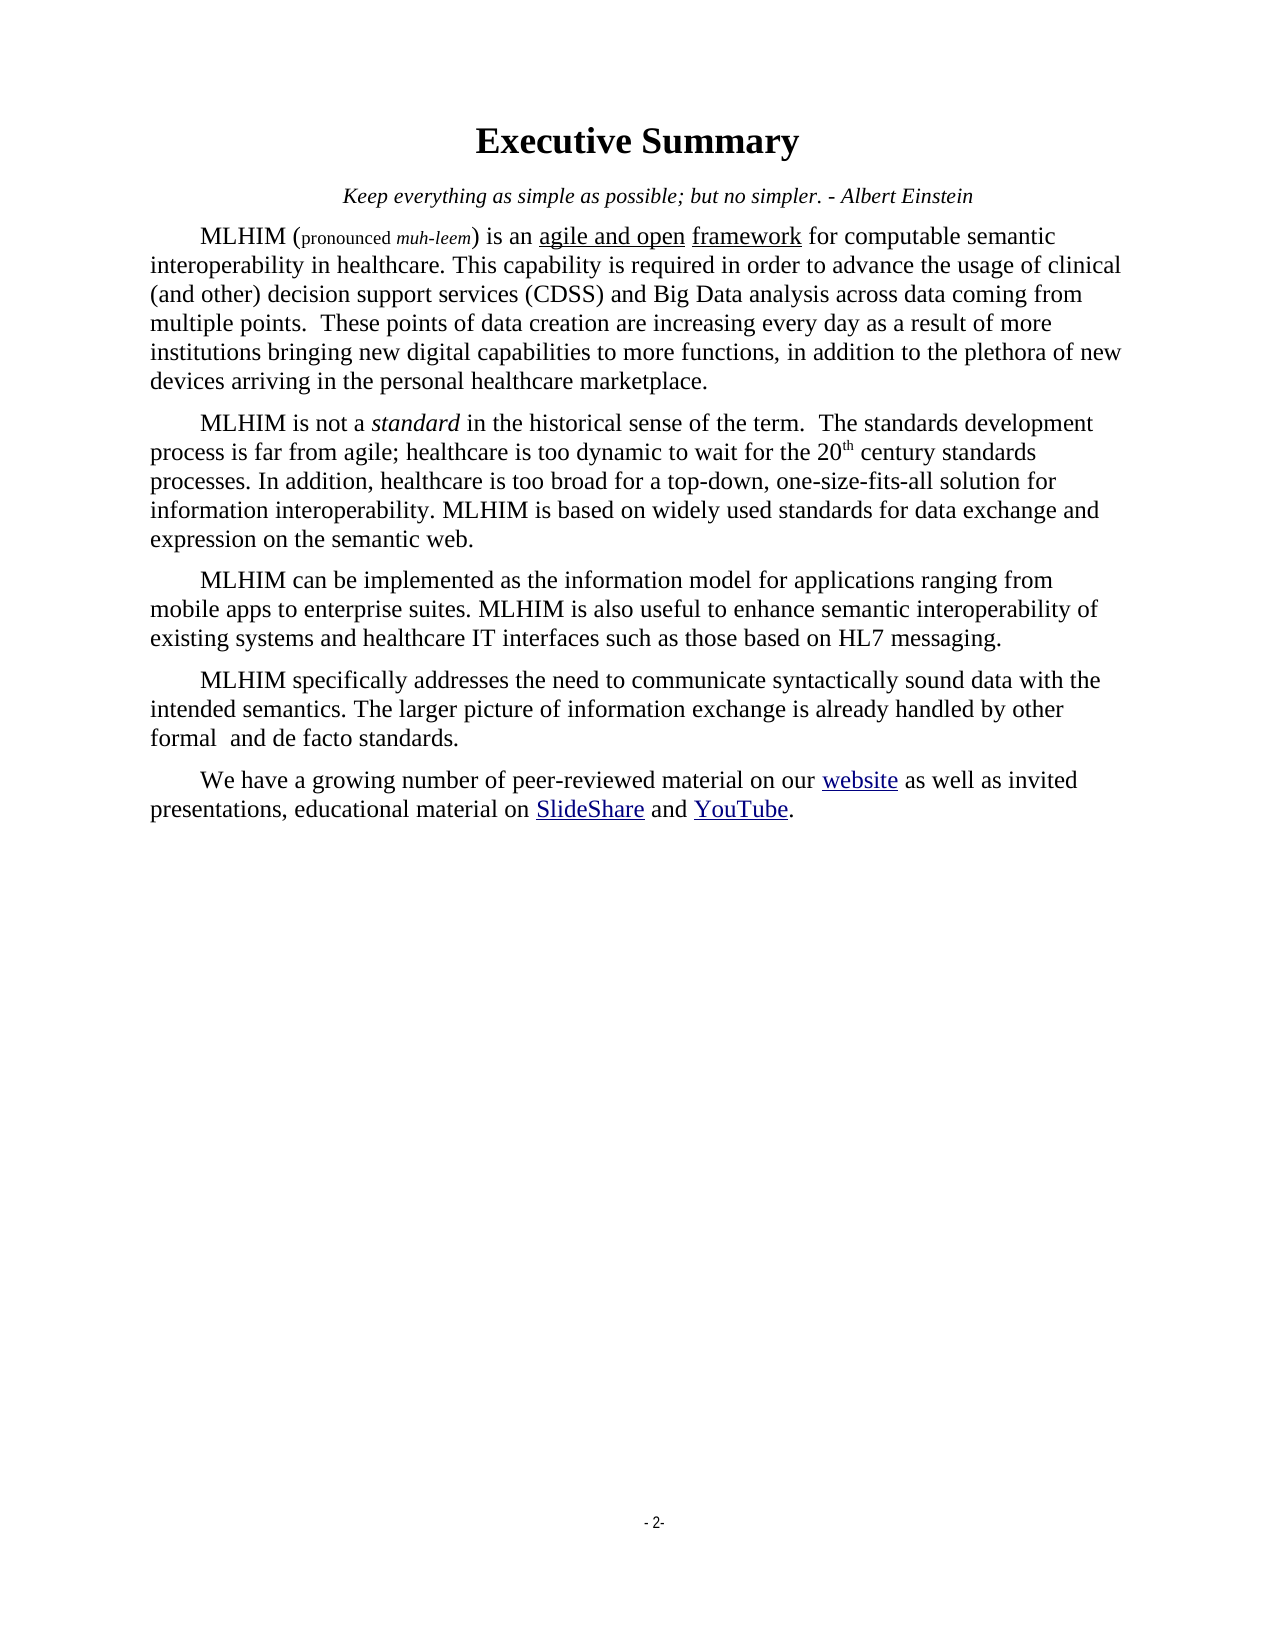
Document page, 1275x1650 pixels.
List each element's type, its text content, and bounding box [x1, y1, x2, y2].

text MLHIM is not a standard in the historical sense of the term. The standards development process is far from agile; healthcare is too dynamic to wait for the 20th century standards processes. In addition, healthcare is too broad for a top-down, one-size-fits-all solution for information interoperability. MLHIM is based on widely used standards for data exchange and expression on the semantic web. [150, 407, 1125, 553]
text MLHIM can be implemented as the information model for applications ranging from mobile apps to enterprise suites. MLHIM is also useful to enhance semantic interoperability of existing systems and healthcare IT interfaces such as those based on HL7 messaging. [150, 565, 1125, 652]
text MLHIM specifically addresses the need to communicate syntactically sound data with the intended semantics. The larger picture of information exchange is already handled by other formal and de facto standards. [150, 665, 1125, 752]
text Keep everything as simple as possible; but no simpler. - Albert Einstein [150, 182, 1125, 208]
title Executive Summary [150, 118, 1125, 161]
text We have a growing number of peer-reviewed material on our website as well as invited presentations, educational material on SlideShare and YouTube. [150, 764, 1125, 823]
text MLHIM (pronounced muh-leem) is an agile and open framework for computable semantic interoperability in healthcare. This capability is required in order to advance the usage of clinical (and other) decision support services (CDSS) and Big Data analysis across data coming from multiple points. These points of data creation are increasing every day as a result of more institutions bringing new digital capabilities to more functions, in addition to the plethora of new devices arriving in the personal healthcare marketplace. [150, 221, 1125, 395]
